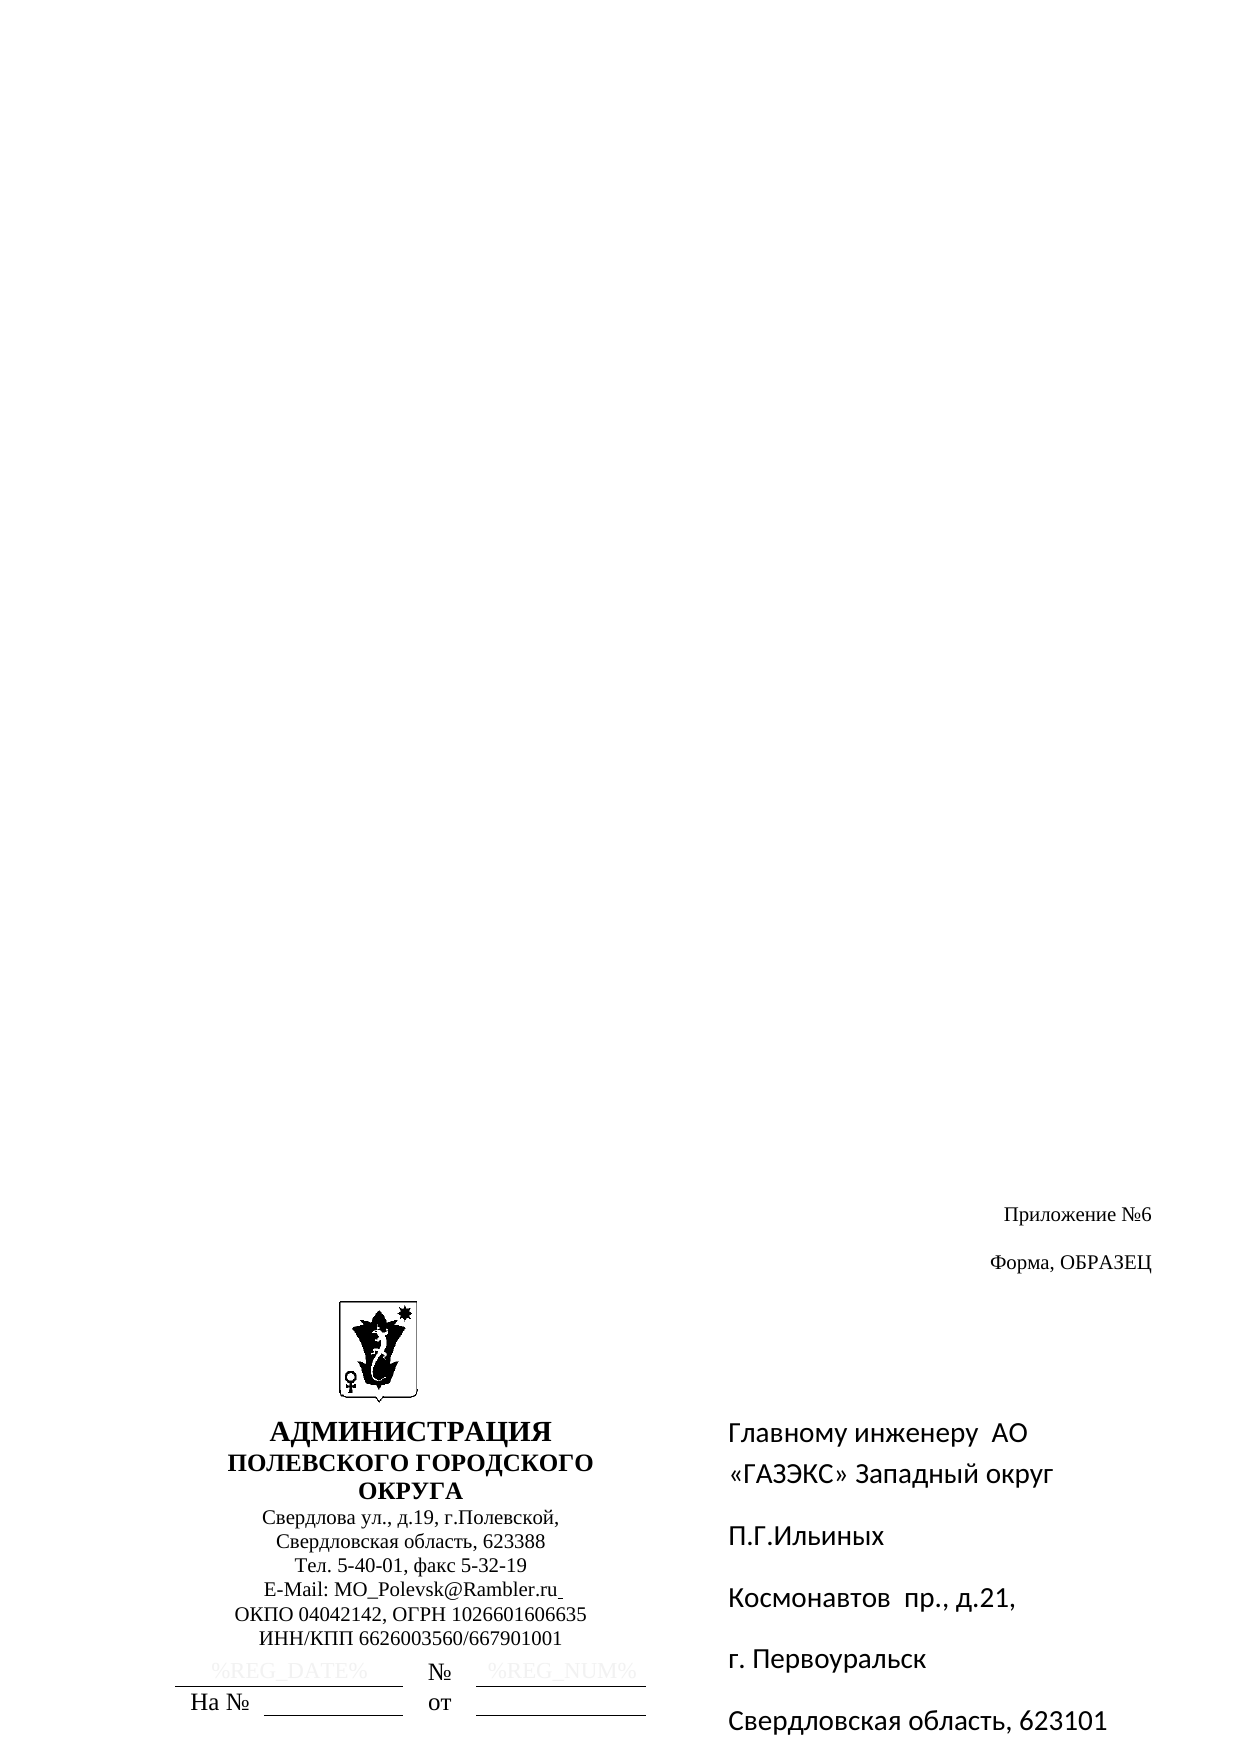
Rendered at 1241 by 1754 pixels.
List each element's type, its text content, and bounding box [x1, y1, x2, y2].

text На № [187, 1687, 253, 1715]
text ИНН/КПП 6626003560/667901001 [175, 1626, 646, 1649]
text АДМИНИСТРАЦИЯ [175, 1414, 646, 1448]
text Тел. 5-40-01, факс 5-32-19 [175, 1553, 646, 1577]
text ┐ [647, 1434, 713, 1462]
text от [414, 1687, 465, 1715]
text %REG_NUM% [488, 1657, 637, 1683]
text г. Первоуральск [728, 1640, 1149, 1676]
text ОКРУГА [175, 1476, 646, 1505]
text № [414, 1657, 465, 1686]
text ПОЛЕВСКОГО ГОРОДСКОГО [175, 1448, 646, 1476]
text Форма, ОБРАЗЕЦ [177, 1250, 1152, 1274]
text Свердловская область, 623388 [175, 1529, 646, 1553]
text Космонавтов пр., д.21, [728, 1579, 1149, 1614]
text Свердлова ул., д.19, г.Полевской, [175, 1505, 646, 1529]
text E-Mail: MO_Polevsk@Rambler.ru [175, 1577, 646, 1601]
text Свердловская область, 623101 [728, 1702, 1149, 1738]
text П.Г.Ильиных [728, 1517, 1149, 1552]
text Главному инженеру АО «ГАЗЭКС» Западный округ [728, 1414, 1149, 1491]
text ОКПО 04042142, ОГРН 1026601606635 [175, 1601, 646, 1626]
picture [335, 1298, 432, 1405]
text Приложение №6 [177, 1202, 1152, 1226]
text %REG_DATE% [187, 1657, 392, 1683]
